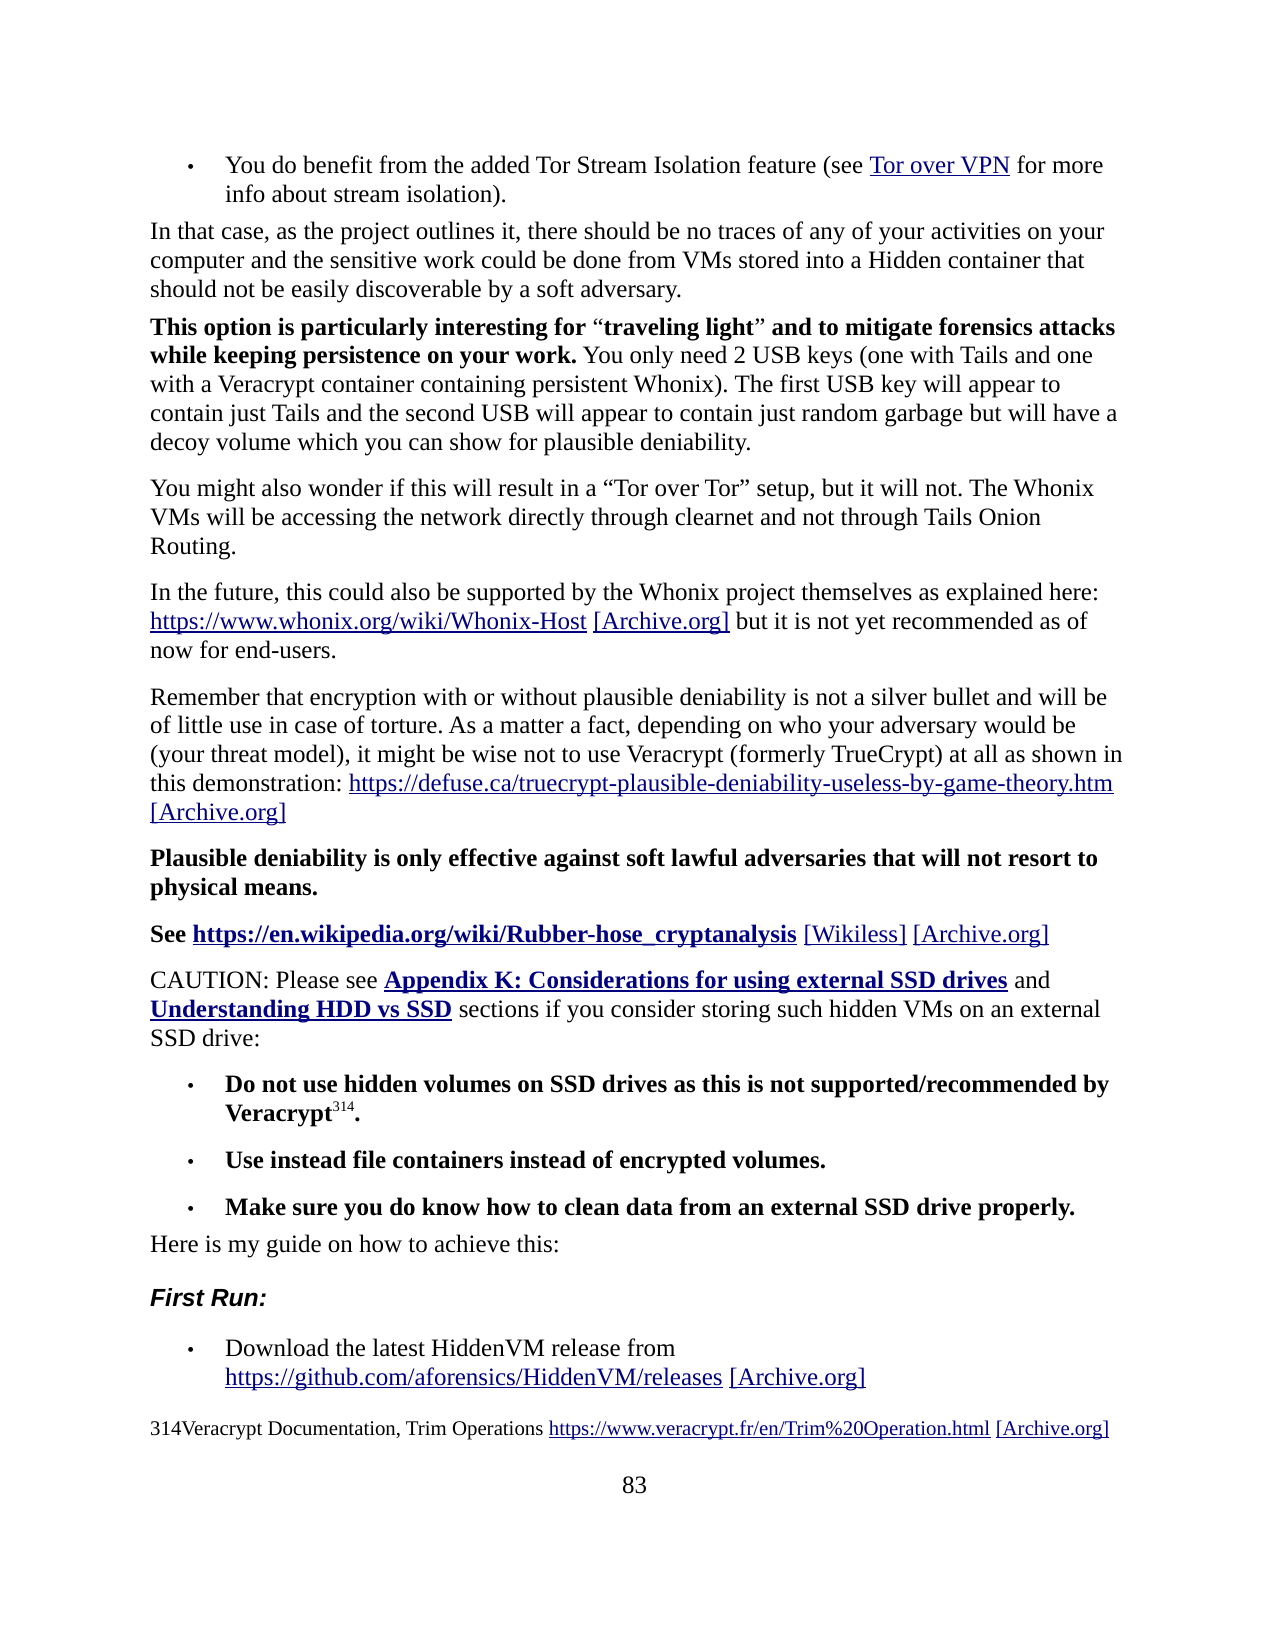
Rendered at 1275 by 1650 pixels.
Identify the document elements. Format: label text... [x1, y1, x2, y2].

list Make sure you do know how to clean data from an external SSD drive properly. [187, 1192, 1125, 1220]
text Remember that encryption with or without plausible deniability is not a silver bullet and will be of little use in case of torture. As a matter a fact, depending on who your adversary would be (your threat model), it might be wise not to use Veracrypt (formerly TrueCrypt) at all as shown in this demonstration: https://defuse.ca/truecrypt-plausible-deniability-useless-by-game-theory.htm [Archive.org] [150, 682, 1125, 825]
text Here is my guide on how to achieve this: [150, 1229, 1125, 1258]
list Use instead file containers instead of encrypted volumes. [187, 1145, 1125, 1174]
subtitle First Run: [150, 1283, 1125, 1312]
text You might also wonder if this will result in a “Tor over Tor” setup, but it will not. The Whonix VMs will be accessing the network directly through clearnet and not through Tails Onion Routing. [150, 473, 1125, 559]
list Veracrypt Documentation, Trim Operations https://www.veracrypt.fr/en/Trim%20Operation.html [Archive.org] [150, 1416, 1125, 1440]
text Plausible deniability is only effective against soft lawful adversaries that will not resort to physical means. [150, 843, 1125, 901]
list You do benefit from the added Tor Stream Isolation feature (see Tor over VPN for more info about stream isolation). [187, 150, 1125, 207]
list Download the latest HiddenVM release from https://github.com/aforensics/HiddenVM/releases [Archive.org] [187, 1333, 1125, 1391]
text CAUTION: Please see Appendix K: Considerations for using external SSD drives and Understanding HDD vs SSD sections if you consider storing such hidden VMs on an external SSD drive: [150, 965, 1125, 1052]
text See https://en.wikipedia.org/wiki/Rubber-hose_cryptanalysis [Wikiless] [Archive.org] [150, 919, 1125, 947]
list Do not use hidden volumes on SSD drives as this is not supported/recommended by Veracrypt. [187, 1069, 1125, 1127]
text In that case, as the project outlines it, there should be no traces of any of your activities on your computer and the sensitive work could be done from VMs stored into a Hidden container that should not be easily discoverable by a soft adversary. [150, 216, 1125, 303]
text In the future, this could also be supported by the Whonix project themselves as explained here: https://www.whonix.org/wiki/Whonix-Host [Archive.org] but it is not yet recommended as of now for end-users. [150, 577, 1125, 664]
text This option is particularly interesting for “traveling light” and to mitigate forensics attacks while keeping persistence on your work. You only need 2 USB keys (one with Tails and one with a Veracrypt container containing persistent Whonix). The first USB key will appear to contain just Tails and the second USB will appear to contain just random garbage but will have a decoy volume which you can show for plausible deniability. [150, 312, 1125, 455]
